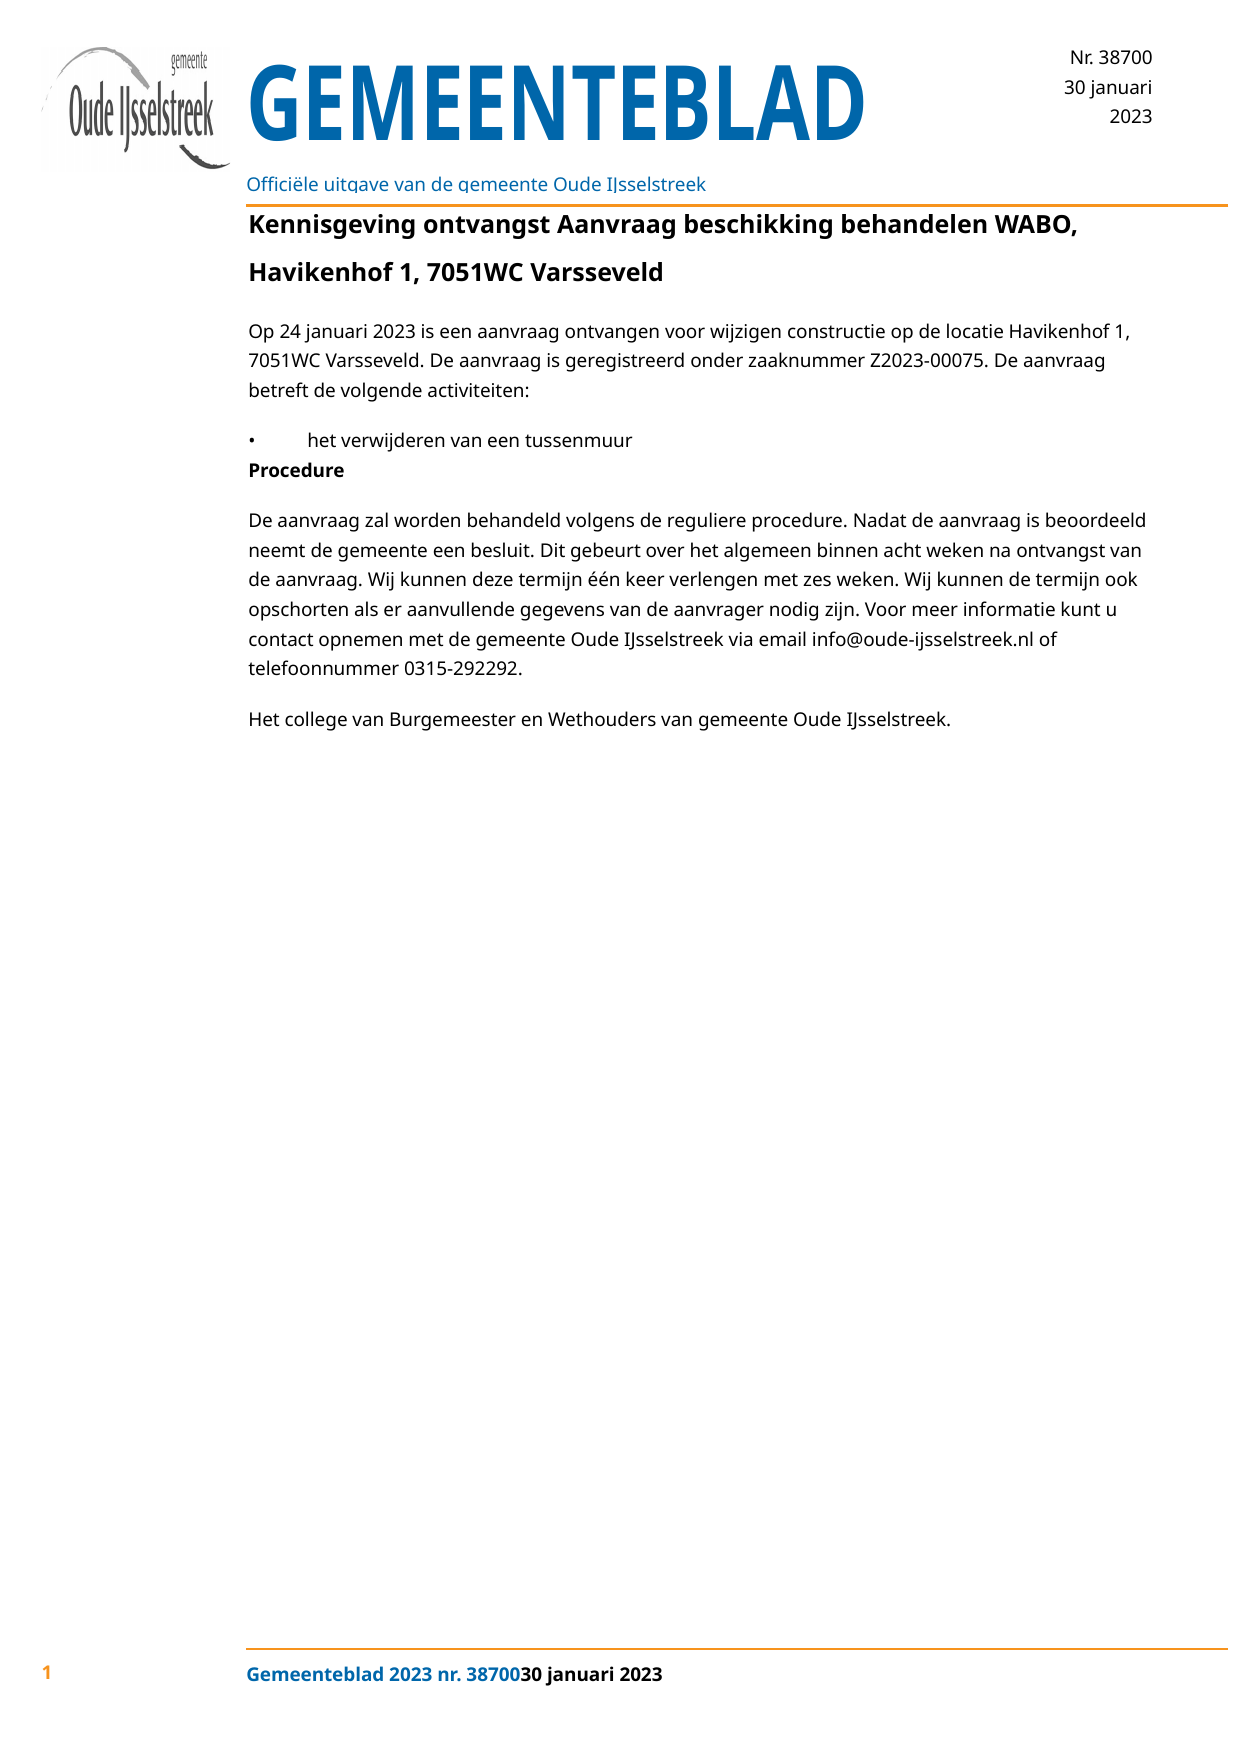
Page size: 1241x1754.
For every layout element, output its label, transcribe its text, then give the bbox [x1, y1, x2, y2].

text Kennisgeving ontvangst Aanvraag beschikking behandelen WABO, Havikenhof 1, 7051WC Varsseveld [248, 207, 1152, 288]
list het verwijderen van een tussenmuur [248, 427, 1152, 453]
text Het college van Burgemeester en Wethouders van gemeente Oude IJsselstreek. [248, 706, 1152, 732]
text De aanvraag zal worden behandeld volgens de reguliere procedure. Nadat de aanvraag is beoordeeld neemt de gemeente een besluit. Dit gebeurt over het algemeen binnen acht weken na ontvangst van de aanvraag. Wij kunnen deze termijn één keer verlengen met zes weken. Wij kunnen de termijn ook opschorten als er aanvullende gegevens van de aanvrager nodig zijn. Voor meer informatie kunt u contact opnemen met de gemeente Oude IJsselstreek via email info@oude-ijsselstreek.nl of telefoonnummer 0315-292292. [248, 507, 1152, 681]
text Op 24 januari 2023 is een aanvraag ontvangen voor wijzigen constructie op de locatie Havikenhof 1, 7051WC Varsseveld. De aanvraag is geregistreerd onder zaaknummer Z2023-00075. De aanvraag betreft de volgende activiteiten: [248, 318, 1152, 403]
picture [41, 47, 231, 172]
text Procedure [248, 457, 1152, 483]
